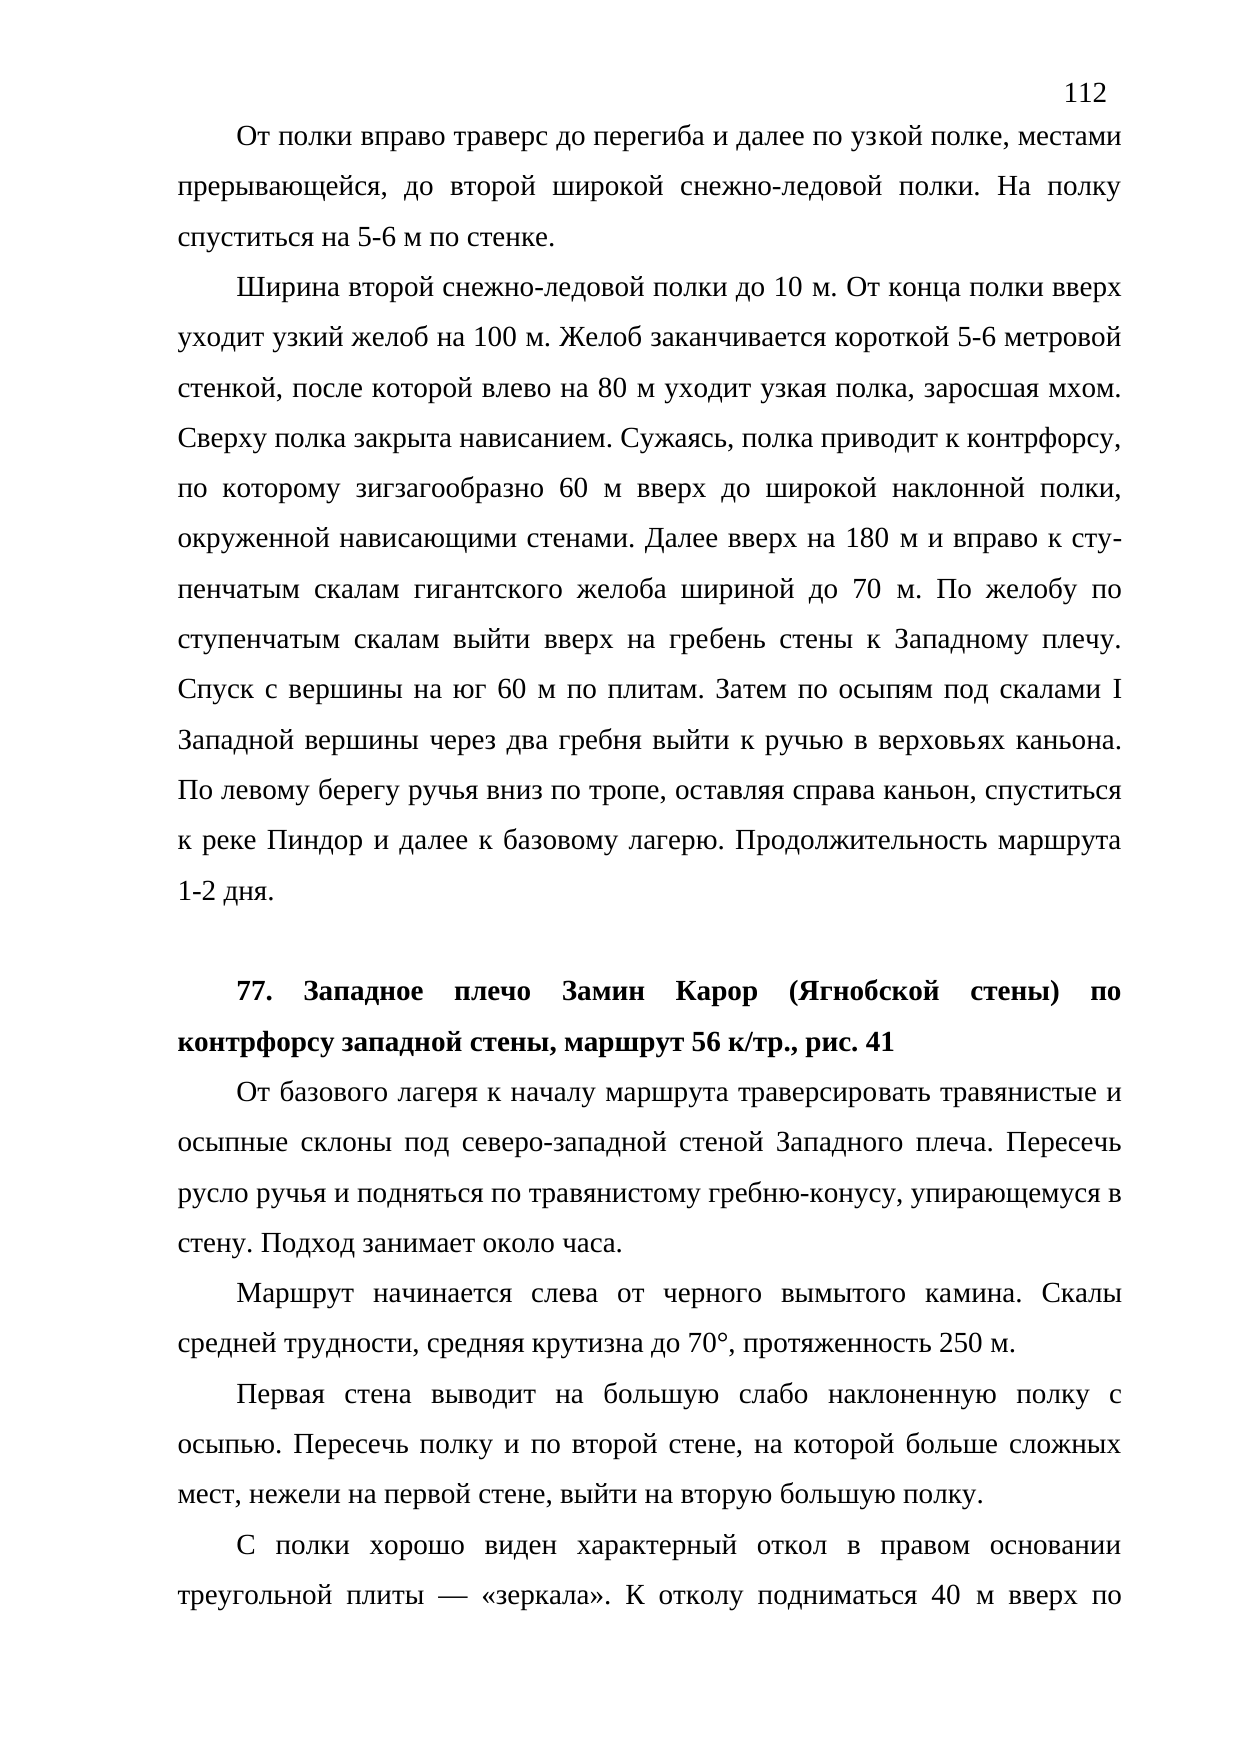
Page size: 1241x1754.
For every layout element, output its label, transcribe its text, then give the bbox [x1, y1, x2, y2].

text От полки вправо траверс до перегиба и далее по уз­кой полке, местами прерывающейся, до второй широкой снежно-ледовой полки. На полку спуститься на 5-6 м по стенке. [177, 118, 1122, 252]
text 77. Западное плечо Замин Карор (Ягнобской стены) по контрфорсу западной стены, маршрут 56 к/тр., рис. 41 [177, 973, 1122, 1057]
text С полки хорошо виден характерный откол в правом основании треугольной плиты — «зеркала». К отколу подниматься 40 м вверх по [177, 1527, 1122, 1611]
text От базового лагеря к началу маршрута траверсиро­вать травянистые и осыпные склоны под северо-западной стеной Западного плеча. Пересечь русло ручья и поднять­ся по травянистому гребню-конусу, упирающемуся в сте­ну. Подход занимает около часа. [177, 1074, 1122, 1258]
text Ширина второй снежно-ледовой полки до 10 м. От конца полки вверх уходит узкий желоб на 100 м. Желоб заканчивается короткой 5-6 метровой стенкой, после которой влево на 80 м уходит узкая полка, заросшая мхом. Сверху полка закрыта нависанием. Сужаясь, полка приводит к контрфорсу, по которому зигзагообразно 60 м вверх до широкой наклонной полки, окруженной нави­сающими стенами. Далее вверх на 180 м и вправо к сту­пенчатым скалам гигантского желоба шириной до 70 м. По желобу по ступенчатым скалам выйти вверх на гре­бень стены к Западному плечу. Спуск с вершины на юг 60 м по плитам. Затем по осыпям под скалами I Запад­ной вершины через два гребня выйти к ручью в верховь­ях каньона. По левому берегу ручья вниз по тропе, ос­тавляя справа каньон, спуститься к реке Пиндор и да­лее к базовому лагерю. Продолжительность маршрута 1-2 дня. [177, 269, 1122, 906]
text Первая стена выводит на большую слабо наклонен­ную полку с осыпью. Пересечь полку и по второй стене, на которой больше сложных мест, нежели на первой сте­не, выйти на вторую большую полку. [177, 1376, 1122, 1510]
text Маршрут начинается слева от черного вымытого ка­мина. Скалы средней трудности, средняя крутизна до 70°, протяженность 250 м. [177, 1275, 1122, 1359]
